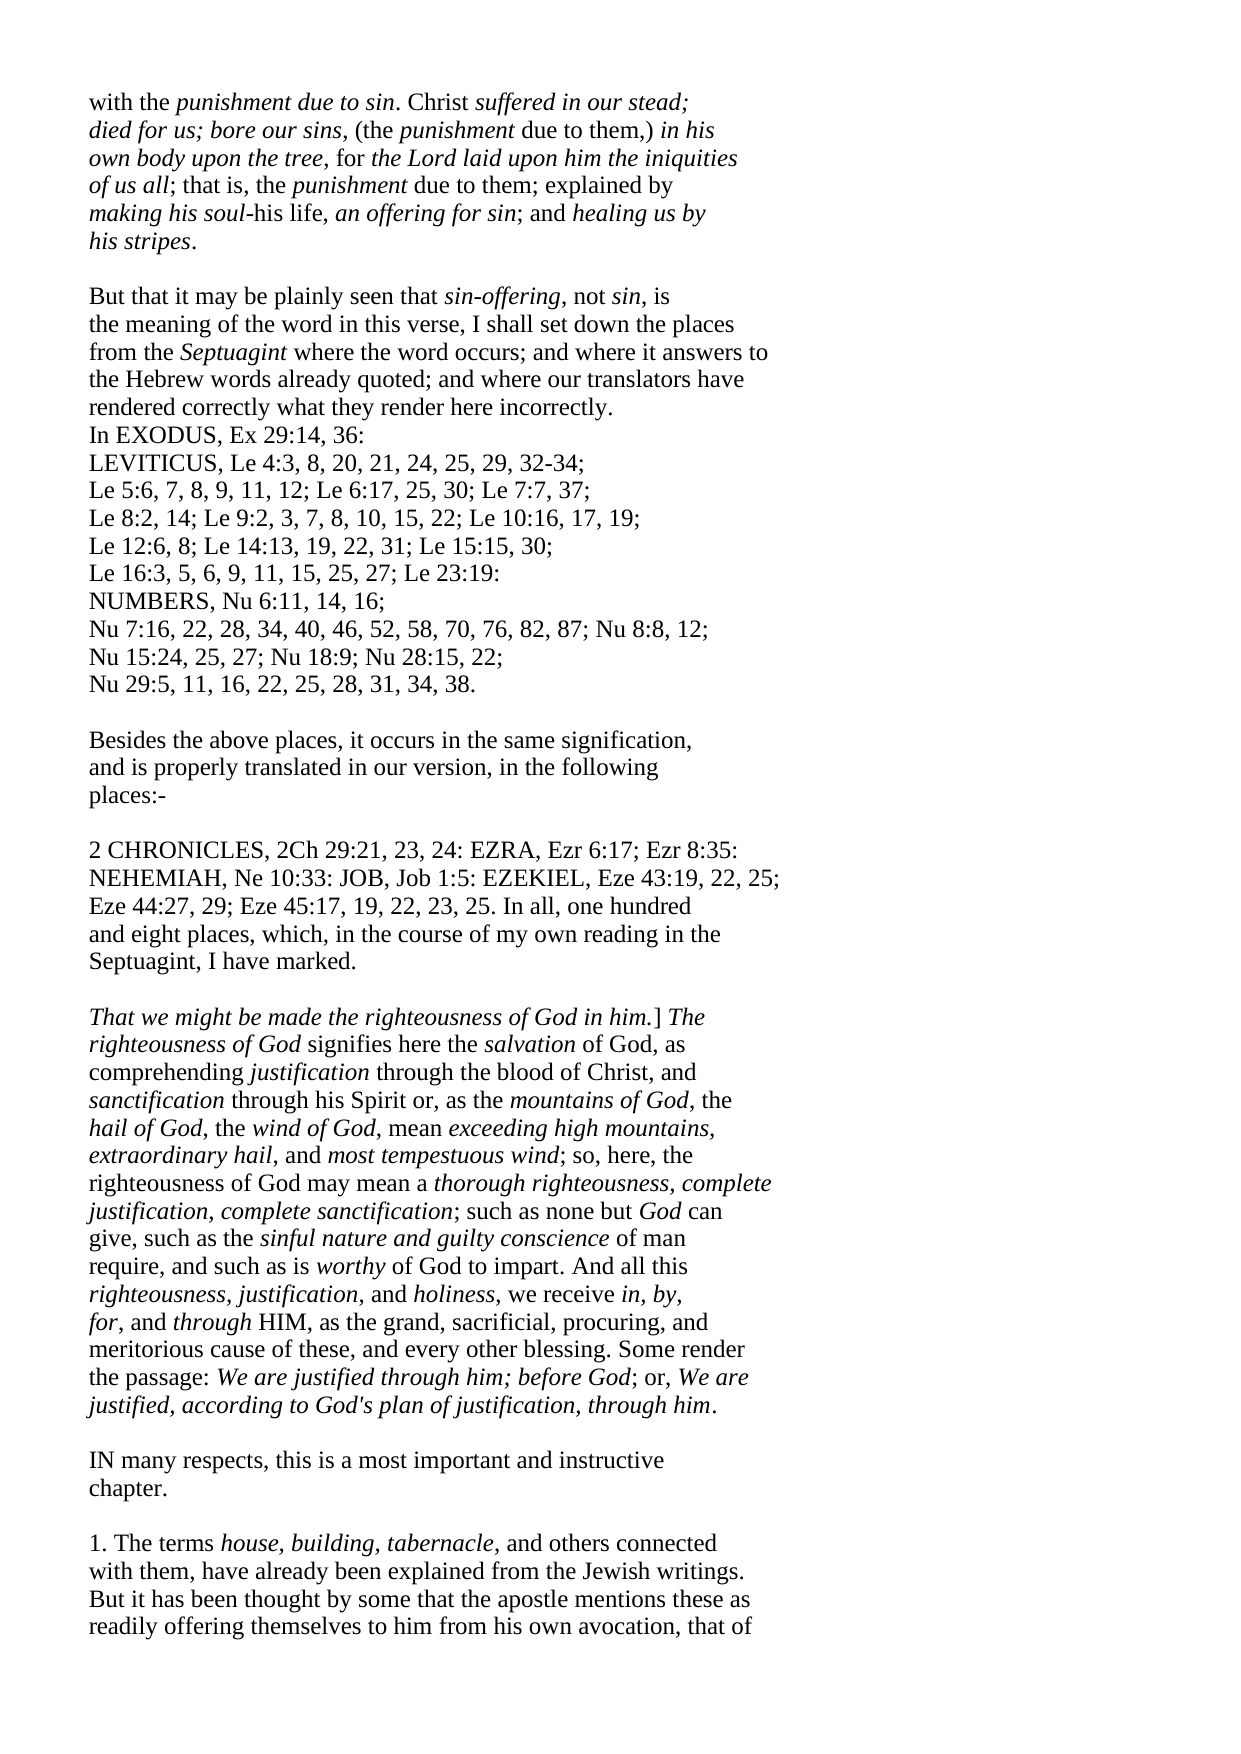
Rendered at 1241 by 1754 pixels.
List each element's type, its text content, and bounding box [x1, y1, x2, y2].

text with the punishment due to sin. Christ suffered in our stead; died for us; bore our sins, (the punishment due to them,) in his own body upon the tree, for the Lord laid upon him the iniquities of us all; that is, the punishment due to them; explained by making his soul-his life, an offering for sin; and healing us by his stripes. But that it may be plainly seen that sin-offering, not sin, is the meaning of the word in this verse, I shall set down the places from the Septuagint where the word occurs; and where it answers to the Hebrew words already quoted; and where our translators have rendered correctly what they render here incorrectly. In EXODUS, Ex 29:14, 36: LEVITICUS, Le 4:3, 8, 20, 21, 24, 25, 29, 32-34; Le 5:6, 7, 8, 9, 11, 12; Le 6:17, 25, 30; Le 7:7, 37; Le 8:2, 14; Le 9:2, 3, 7, 8, 10, 15, 22; Le 10:16, 17, 19; Le 12:6, 8; Le 14:13, 19, 22, 31; Le 15:15, 30; Le 16:3, 5, 6, 9, 11, 15, 25, 27; Le 23:19: NUMBERS, Nu 6:11, 14, 16; Nu 7:16, 22, 28, 34, 40, 46, 52, 58, 70, 76, 82, 87; Nu 8:8, 12; Nu 15:24, 25, 27; Nu 18:9; Nu 28:15, 22; Nu 29:5, 11, 16, 22, 25, 28, 31, 34, 38. Besides the above places, it occurs in the same signification, and is properly translated in our version, in the following places:- 2 CHRONICLES, 2Ch 29:21, 23, 24: EZRA, Ezr 6:17; Ezr 8:35: NEHEMIAH, Ne 10:33: JOB, Job 1:5: EZEKIEL, Eze 43:19, 22, 25; Eze 44:27, 29; Eze 45:17, 19, 22, 23, 25. In all, one hundred and eight places, which, in the course of my own reading in the Septuagint, I have marked. That we might be made the righteousness of God in him.] The righteousness of God signifies here the salvation of God, as comprehending justification through the blood of Christ, and sanctification through his Spirit or, as the mountains of God, the hail of God, the wind of God, mean exceeding high mountains, extraordinary hail, and most tempestuous wind; so, here, the righteousness of God may mean a thorough righteousness, complete justification, complete sanctification; such as none but God can give, such as the sinful nature and guilty conscience of man require, and such as is worthy of God to impart. And all this righteousness, justification, and holiness, we receive in, by, for, and through HIM, as the grand, sacrificial, procuring, and meritorious cause of these, and every other blessing. Some render the passage: We are justified through him; before God; or, We are justified, according to God's plan of justification, through him. IN many respects, this is a most important and instructive chapter. 1. The terms house, building, tabernacle, and others connected with them, have already been explained from the Jewish writings. But it has been thought by some that the apostle mentions these as readily offering themselves to him from his own avocation, that of [88, 88, 1152, 1640]
